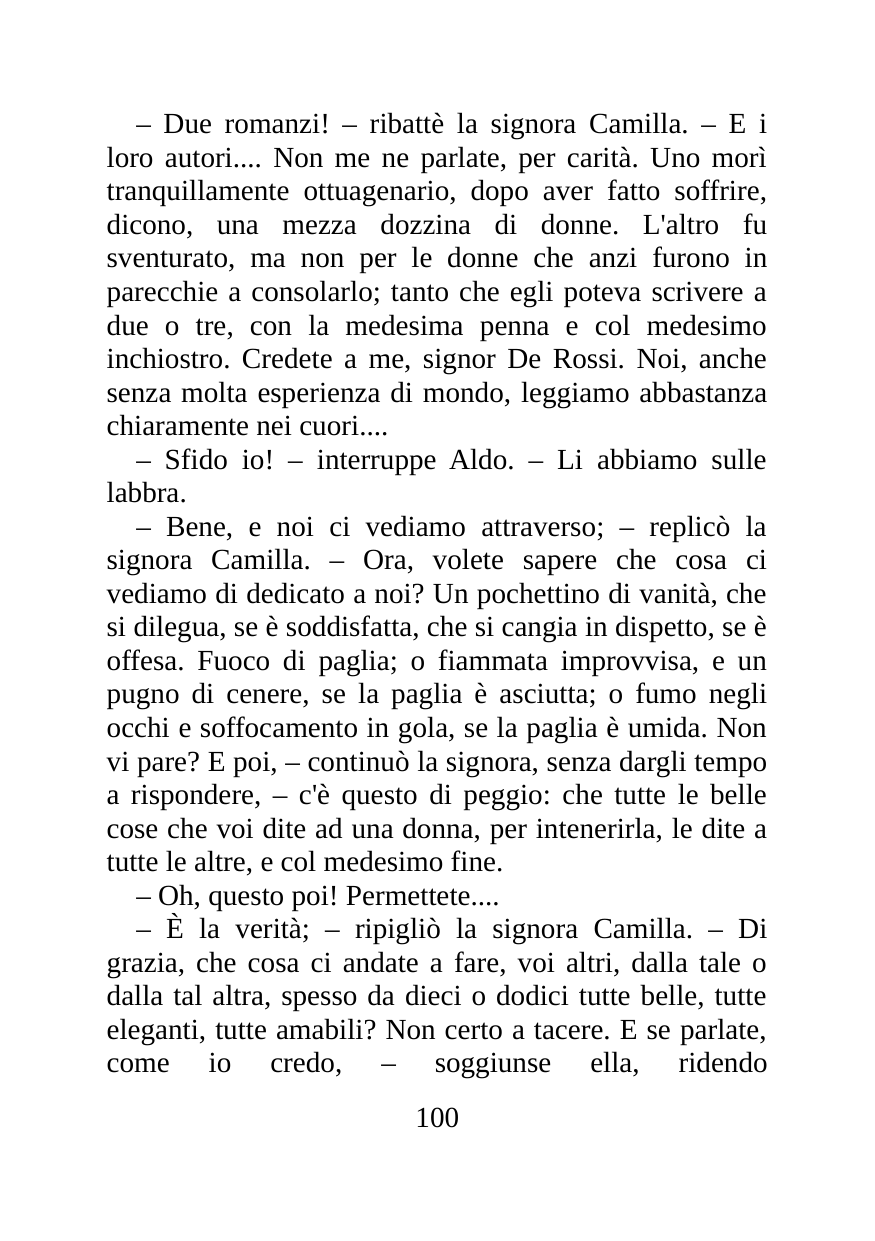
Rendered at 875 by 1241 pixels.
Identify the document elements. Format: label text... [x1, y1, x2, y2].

text ‒ È la verità; ‒ ripigliò la signora Camilla. ‒ Di grazia, che cosa ci andate a fare, voi altri, dalla tale o dalla tal altra, spesso da dieci o dodici tutte belle, tutte eleganti, tutte amabili? Non certo a tacere. E se parlate, come io credo, ‒ soggiunse ella, ridendo [106, 911, 768, 1079]
text ‒ Due romanzi! ‒ ribattè la signora Camilla. ‒ E i loro autori.... Non me ne parlate, per carità. Uno morì tranquillamente ottuagenario, dopo aver fatto soffrire, dicono, una mezza dozzina di donne. L'altro fu sventurato, ma non per le donne che anzi furono in parecchie a consolarlo; tanto che egli poteva scrivere a due o tre, con la medesima penna e col medesimo inchiostro. Credete a me, signor De Rossi. Noi, anche senza molta esperienza di mondo, leggiamo abbastanza chiaramente nei cuori.... [106, 106, 768, 442]
text ‒ Oh, questo poi! Permettete.... [106, 878, 768, 911]
text ‒ Sfido io! ‒ interruppe Aldo. ‒ Li abbiamo sulle labbra. [106, 442, 768, 509]
text ‒ Bene, e noi ci vediamo attraverso; ‒ replicò la signora Camilla. ‒ Ora, volete sapere che cosa ci vediamo di dedicato a noi? Un pochettino di vanità, che si dilegua, se è soddisfatta, che si cangia in dispetto, se è offesa. Fuoco di paglia; o fiammata improvvisa, e un pugno di cenere, se la paglia è asciutta; o fumo negli occhi e soffocamento in gola, se la paglia è umida. Non vi pare? E poi, ‒ continuò la signora, senza dargli tempo a rispondere, ‒ c'è questo di peggio: che tutte le belle cose che voi dite ad una donna, per intenerirla, le dite a tutte le altre, e col medesimo fine. [106, 509, 768, 878]
